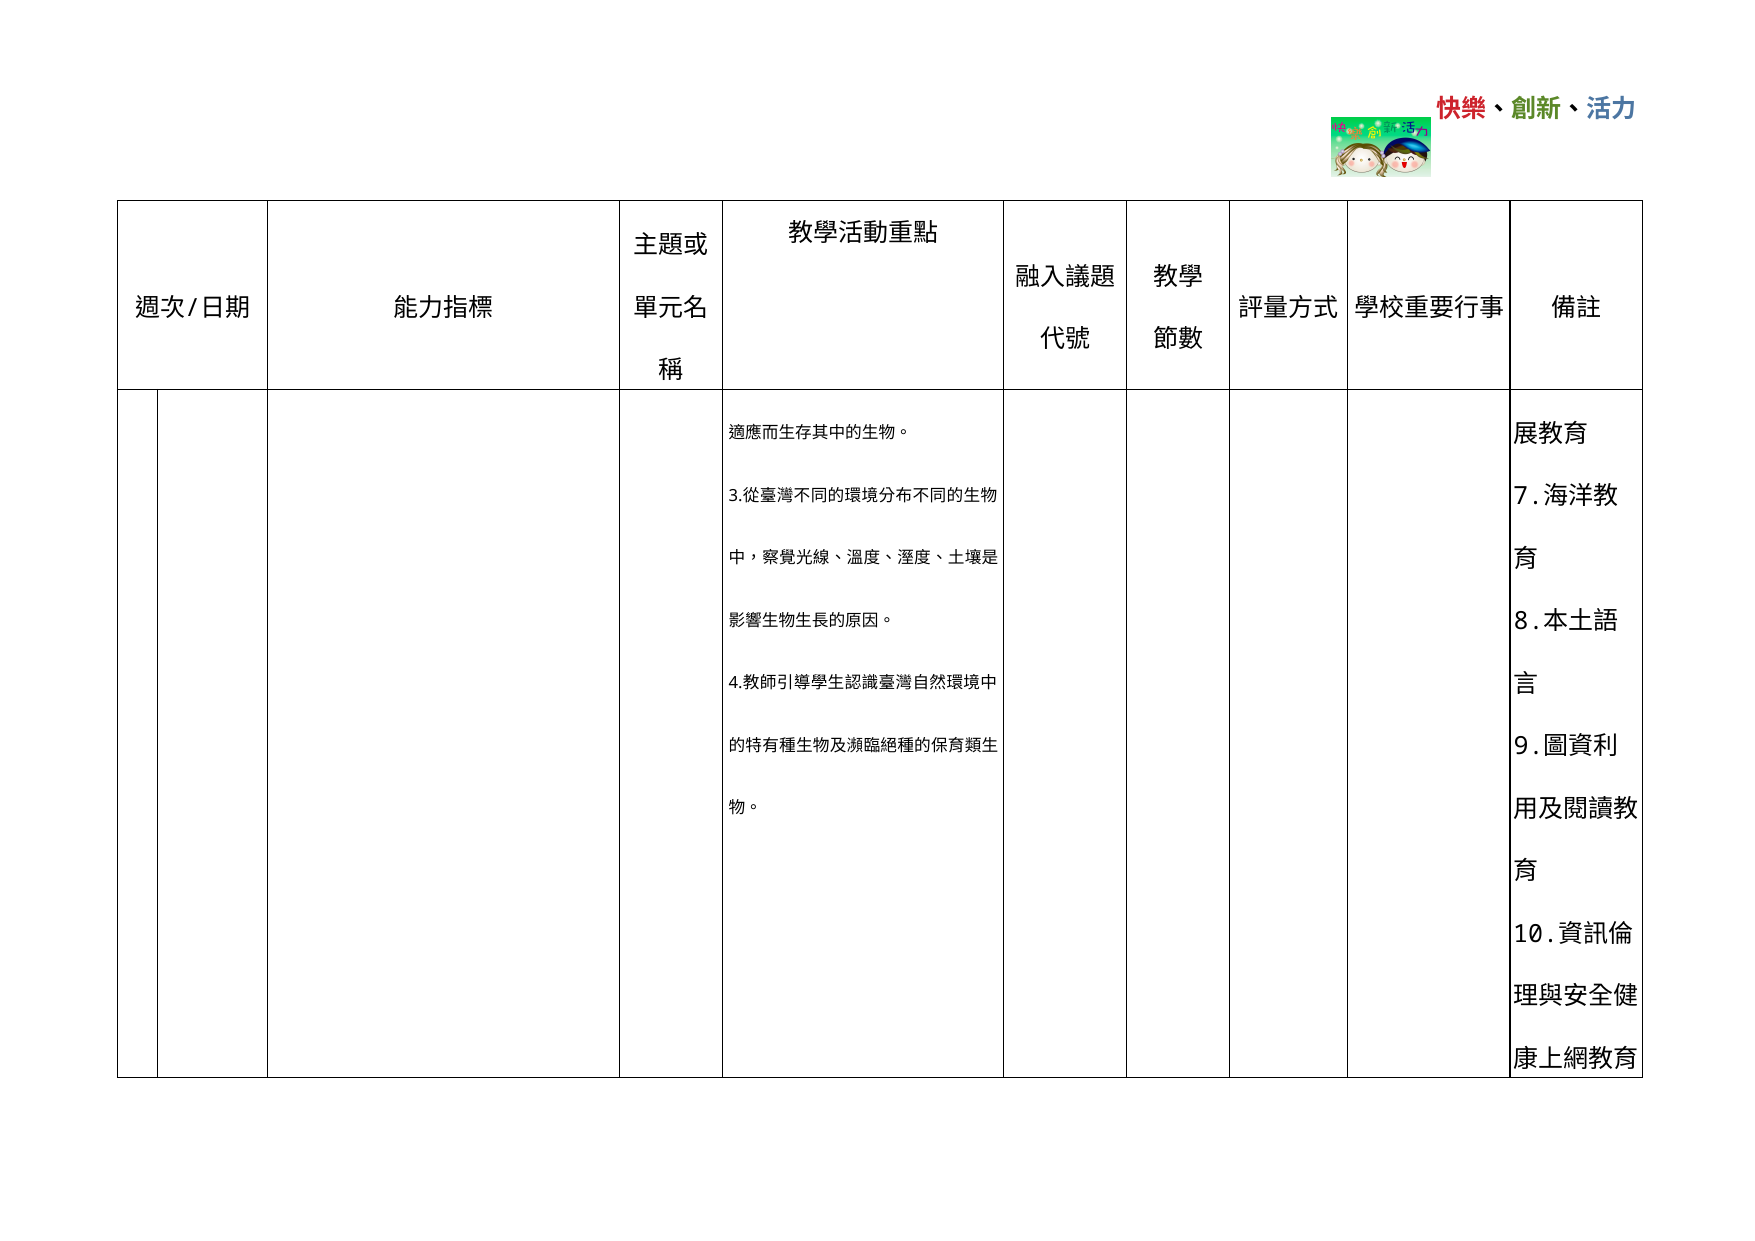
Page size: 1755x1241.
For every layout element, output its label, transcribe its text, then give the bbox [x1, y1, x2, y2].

table_header 融入議題 代號 [1004, 201, 1126, 389]
table_cell [1348, 390, 1509, 1077]
table_header 教學 節數 [1127, 201, 1229, 389]
table_cell [1127, 390, 1229, 1077]
table_cell [620, 390, 722, 1077]
table_header 評量方式 [1230, 201, 1347, 389]
table_header 備註 [1511, 201, 1642, 389]
table_cell 適應而生存其中的生物。 3.從臺灣不同的環境分布不同的生物中，察覺光線、溫度、溼度、土壤是影響生物生長的原因。 4.教師引導學生認識臺灣自然環境中的特有種生物及瀕臨絕種的保育類生物。 [723, 390, 1003, 1077]
table_header 能力指標 [268, 201, 619, 389]
table_header 教學活動重點 [723, 201, 1003, 389]
table_cell [1004, 390, 1126, 1077]
table_cell [158, 390, 267, 1077]
table_header 學校重要行事 [1348, 201, 1509, 389]
table_header 主題或 單元名稱 [620, 201, 722, 389]
table_cell [1230, 390, 1347, 1077]
table_cell [268, 390, 619, 1077]
table_header 週次/日期 [118, 201, 267, 389]
table_cell [118, 390, 157, 1077]
table_cell 展教育 7.海洋教育 8.本土語言 9.圖資利用及閱讀教育 10.資訊倫理與安全健康上網教育 [1511, 390, 1642, 1077]
